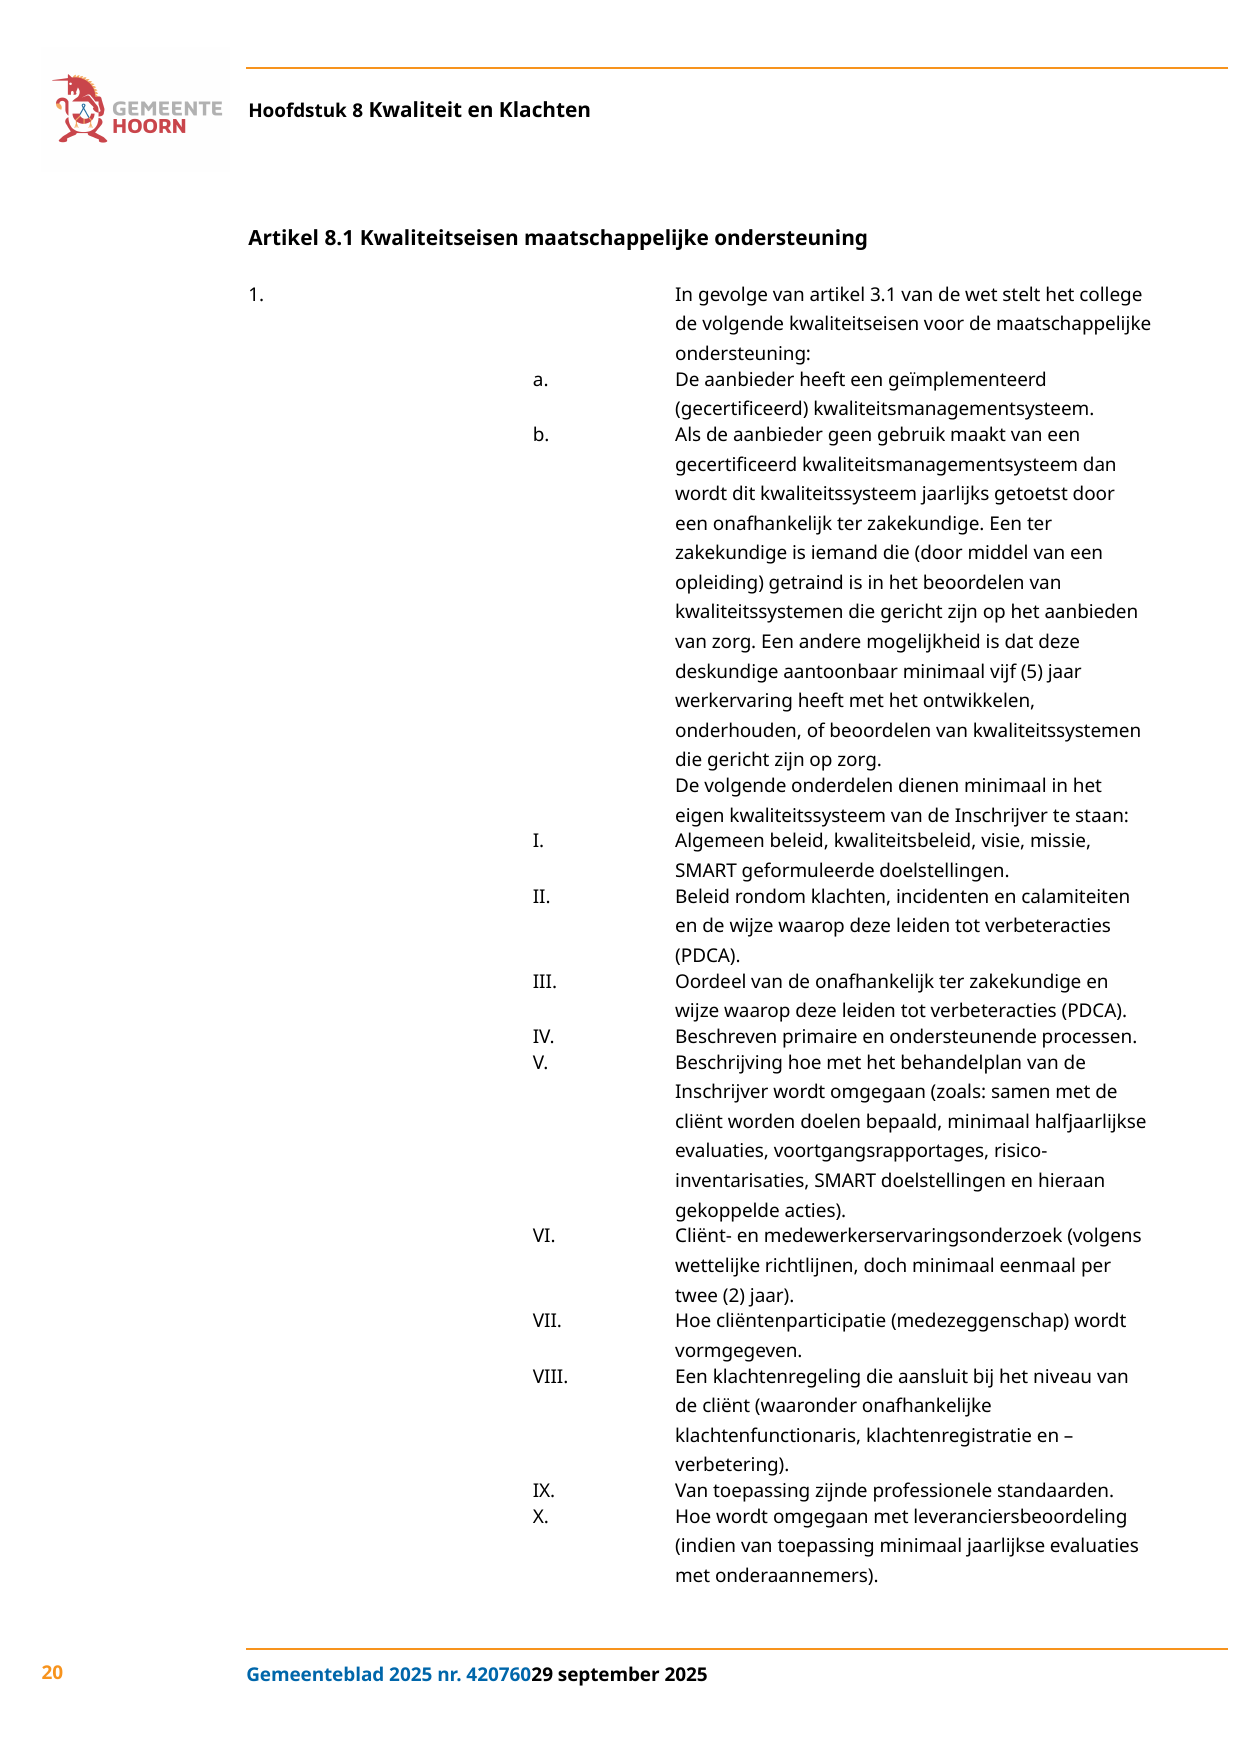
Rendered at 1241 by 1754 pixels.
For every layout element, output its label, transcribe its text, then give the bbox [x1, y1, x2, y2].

table_cell Algemeen beleid, kwaliteitsbeleid, visie, missie, SMART geformuleerde doelstellingen. [675, 828, 1152, 883]
table_cell De aanbieder heeft een geïmplementeerd (gecertificeerd) kwaliteitsmanagementsysteem. [675, 366, 1152, 421]
table_cell VIII. [533, 1363, 675, 1477]
text Artikel 8.1 Kwaliteitseisen maatschappelijke ondersteuning [248, 223, 1152, 251]
table_cell VI. [533, 1223, 675, 1307]
table_cell Oordeel van de onafhankelijk ter zakekundige en wijze waarop deze leiden tot verbeteracties (PDCA). [675, 968, 1152, 1023]
table_cell [248, 1023, 390, 1049]
table_cell X. [533, 1503, 675, 1588]
table_cell [248, 773, 390, 828]
table_cell [248, 1308, 390, 1363]
table_cell De volgende onderdelen dienen minimaal in het eigen kwaliteitssysteem van de Inschrijver te staan: [675, 773, 1152, 828]
table_header 1. [248, 281, 390, 366]
table_cell Hoe wordt omgegaan met leveranciersbeoordeling (indien van toepassing minimaal jaarlijkse evaluaties met onderaannemers). [675, 1503, 1152, 1588]
table_cell III. [533, 968, 675, 1023]
table_cell [248, 1049, 390, 1223]
table_cell Van toepassing zijnde professionele standaarden. [675, 1477, 1152, 1503]
table_cell [248, 1477, 390, 1503]
table_cell [390, 1223, 533, 1307]
table_cell Beschrijving hoe met het behandelplan van de Inschrijver wordt omgegaan (zoals: samen met de cliënt worden doelen bepaald, minimaal halfjaarlijkse evaluaties, voortgangsrapportages, risico-inventarisaties, SMART doelstellingen en hieraan gekoppelde acties). [675, 1049, 1152, 1223]
table_cell II. [533, 883, 675, 968]
table_cell b. [533, 421, 675, 772]
table_cell Hoe cliëntenparticipatie (medezeggenschap) wordt vormgegeven. [675, 1308, 1152, 1363]
text Hoofdstuk 8 Kwaliteit en Klachten [248, 95, 1152, 123]
table_cell IX. [533, 1477, 675, 1503]
table_cell [533, 773, 675, 828]
table_cell [390, 1477, 533, 1503]
table_cell [390, 828, 533, 883]
table_cell [390, 366, 533, 421]
table_cell [390, 1023, 533, 1049]
table_header In gevolge van artikel 3.1 van de wet stelt het college de volgende kwaliteitseisen voor de maatschappelijke ondersteuning: [675, 281, 1152, 366]
table_cell Beschreven primaire en ondersteunende processen. [675, 1023, 1152, 1049]
table_cell Beleid rondom klachten, incidenten en calamiteiten en de wijze waarop deze leiden tot verbeteracties (PDCA). [675, 883, 1152, 968]
table_cell Een klachtenregeling die aansluit bij het niveau van de cliënt (waaronder onafhankelijke klachtenfunctionaris, klachtenregistratie en – verbetering). [675, 1363, 1152, 1477]
table_cell [390, 1308, 533, 1363]
table_cell V. [533, 1049, 675, 1223]
table_cell [248, 828, 390, 883]
table_cell [390, 1503, 533, 1588]
table_cell [248, 1363, 390, 1477]
table_cell [390, 773, 533, 828]
table_cell [248, 883, 390, 968]
table_cell Cliënt- en medewerkerservaringsonderzoek (volgens wettelijke richtlijnen, doch minimaal eenmaal per twee (2) jaar). [675, 1223, 1152, 1307]
table_cell [390, 883, 533, 968]
table_cell [390, 1363, 533, 1477]
table_header [390, 281, 533, 366]
table_cell IV. [533, 1023, 675, 1049]
table_cell I. [533, 828, 675, 883]
picture [41, 47, 231, 172]
table_cell a. [533, 366, 675, 421]
table_cell [248, 1223, 390, 1307]
table_cell [390, 421, 533, 772]
table_cell VII. [533, 1308, 675, 1363]
table_cell [248, 968, 390, 1023]
table_cell [390, 968, 533, 1023]
table_cell [390, 1049, 533, 1223]
table_cell [248, 1503, 390, 1588]
table_cell [248, 366, 390, 421]
table_header [533, 281, 675, 366]
table_cell [248, 421, 390, 772]
table_cell Als de aanbieder geen gebruik maakt van een gecertificeerd kwaliteitsmanagementsysteem dan wordt dit kwaliteitssysteem jaarlijks getoetst door een onafhankelijk ter zakekundige. Een ter zakekundige is iemand die (door middel van een opleiding) getraind is in het beoordelen van kwaliteitssystemen die gericht zijn op het aanbieden van zorg. Een andere mogelijkheid is dat deze deskundige aantoonbaar minimaal vijf (5) jaar werkervaring heeft met het ontwikkelen, onderhouden, of beoordelen van kwaliteitssystemen die gericht zijn op zorg. [675, 421, 1152, 772]
